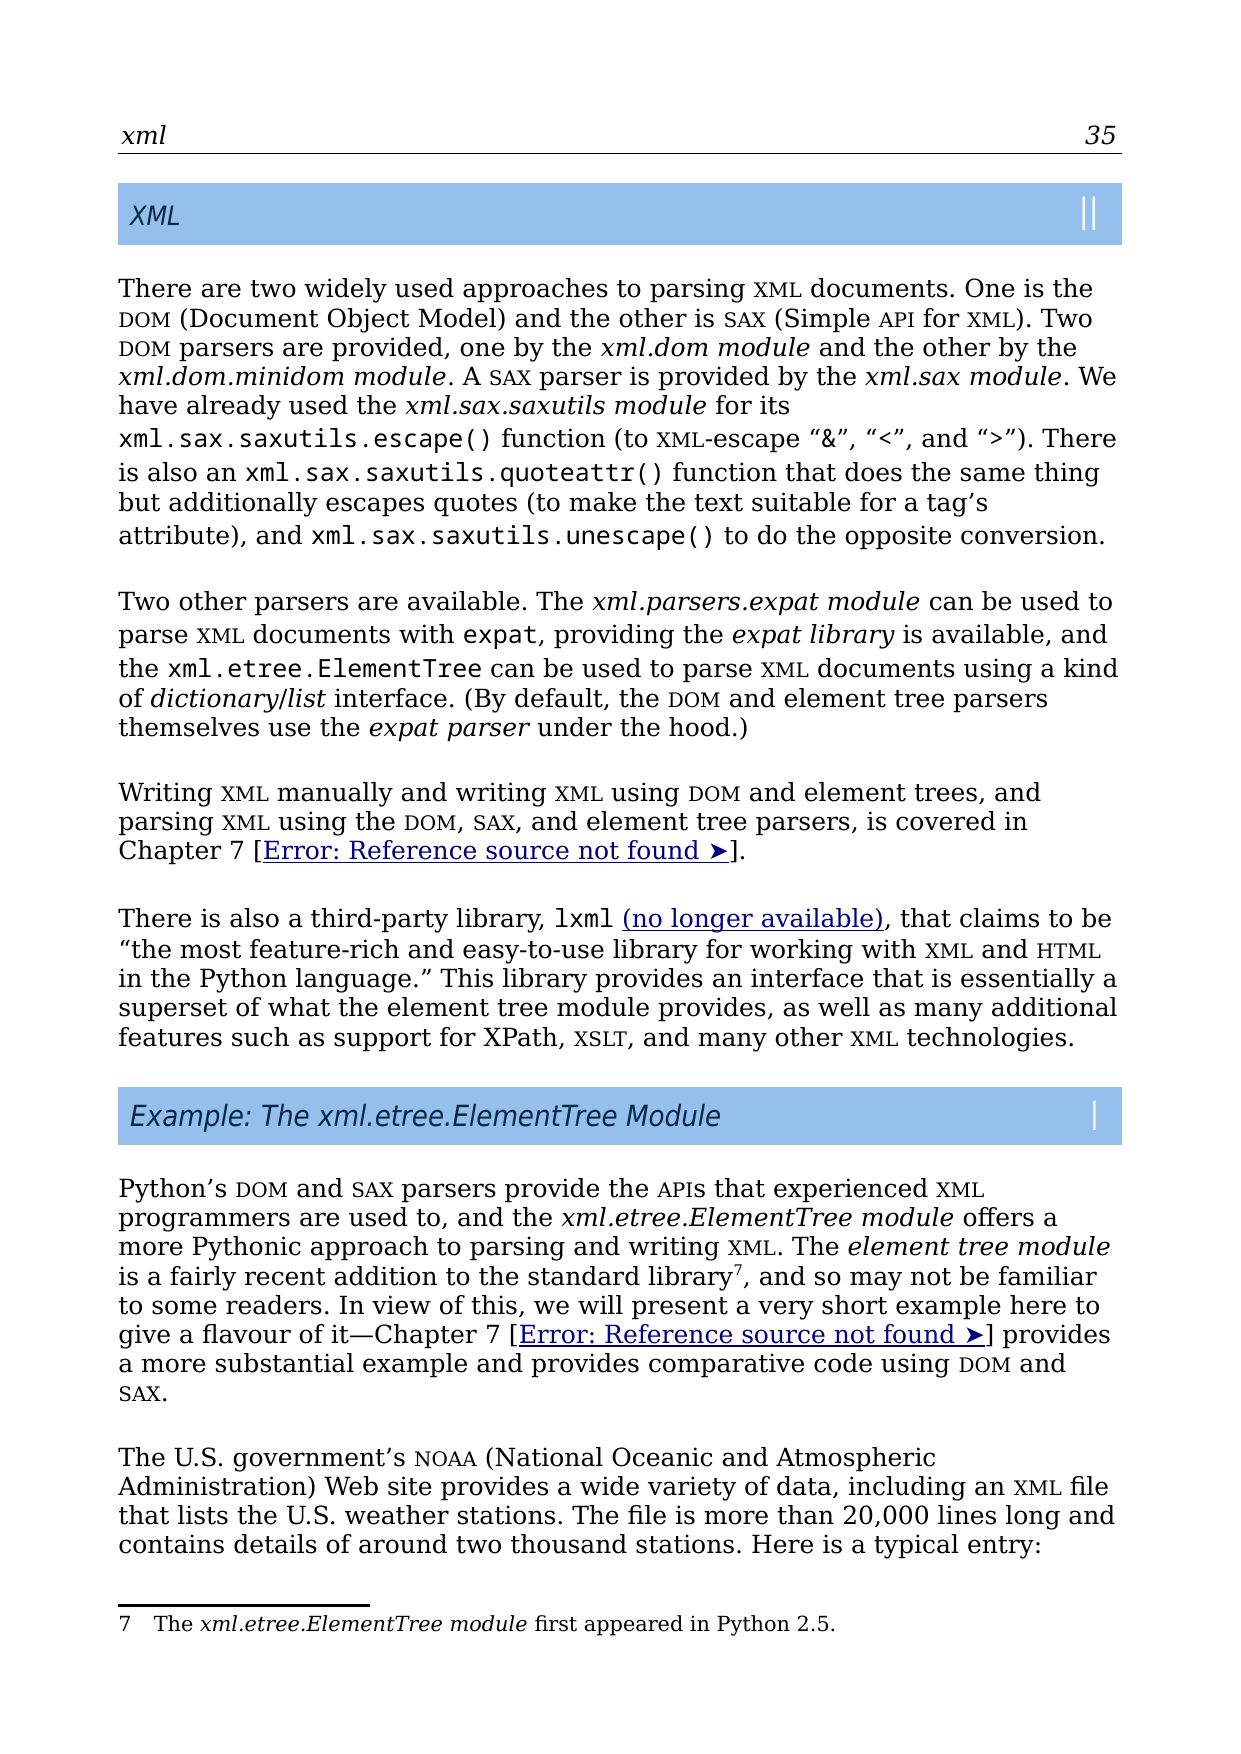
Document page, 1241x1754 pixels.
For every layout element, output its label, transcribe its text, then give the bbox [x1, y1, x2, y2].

text Writing xml manually and writing xml using dom and element trees, and parsing xml using the dom, sax, and element tree parsers, is covered in Chapter 7 [Error: Reference source not found ➤]. [118, 778, 1122, 866]
subtitle xml [118, 183, 1122, 245]
text The xml.etree.ElementTree module first appeared in Python 2.5. [118, 1612, 1122, 1636]
text Python’s dom and sax parsers provide the apis that experienced xml programmers are used to, and the xml.etree.ElementTree module offers a more Pythonic approach to parsing and writing xml. The element tree module is a fairly recent addition to the standard library, and so may not be familiar to some readers. In view of this, we will present a very short example here to give a flavour of it—Chapter 7 [Error: Reference source not found ➤] provides a more substantial example and provides comparative code using dom and sax. [118, 1174, 1122, 1408]
subtitle Example: The xml.etree.ElementTree Module [118, 1087, 1122, 1145]
text There is also a third-party library, lxml (no longer available), that claims to be “the most feature-rich and easy-to-use library for working with xml and html in the Python language.” This library provides an interface that is essentially a superset of what the element tree module provides, as well as many additional features such as support for XPath, xslt, and many other xml technologies. [118, 901, 1122, 1052]
text || [1063, 191, 1098, 230]
text | [1081, 1096, 1098, 1130]
text The U.S. government’s noaa (National Oceanic and Atmospheric Administration) Web site provides a wide variety of data, including an xml file that lists the U.S. weather stations. The file is more than 20,000 lines long and contains details of around two thousand stations. Here is a typical entry: [118, 1443, 1122, 1560]
text There are two widely used approaches to parsing xml documents. One is the dom (Document Object Model) and the other is sax (Simple api for xml). Two dom parsers are provided, one by the xml.dom module and the other by the xml.dom.minidom module. A sax parser is provided by the xml.sax module. We have already used the xml.sax.saxutils module for its xml.sax.saxutils.escape() function (to xml-escape “&”, “<”, and “>”). There is also an xml.sax.saxutils.quoteattr() function that does the same thing but additionally escapes quotes (to make the text suitable for a tag’s attribute), and xml.sax.saxutils.unescape() to do the opposite conversion. [118, 274, 1122, 552]
text Two other parsers are available. The xml.parsers.expat module can be used to parse xml documents with expat, providing the expat library is available, and the xml.etree.ElementTree can be used to parse xml documents using a kind of dictionary/list interface. (By default, the dom and element tree parsers themselves use the expat parser under the hood.) [118, 587, 1122, 743]
